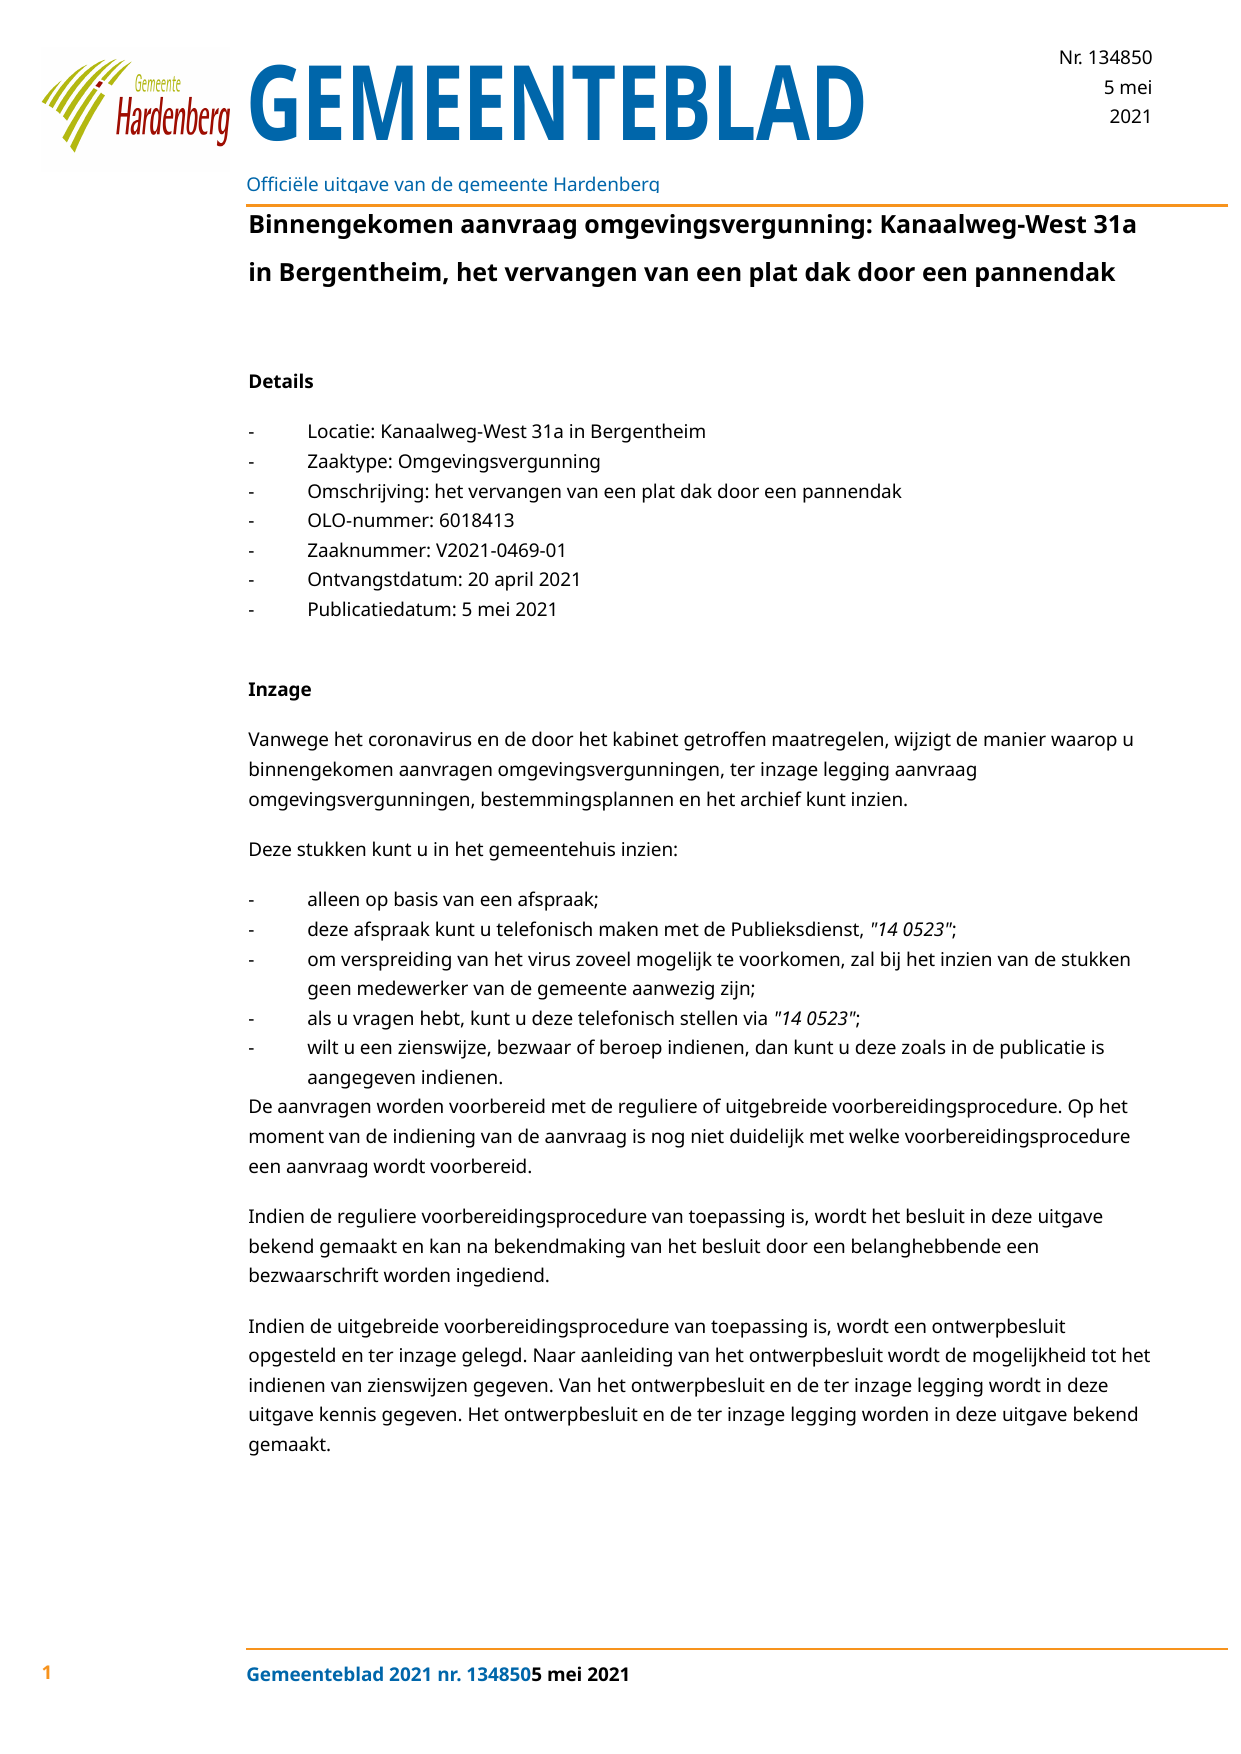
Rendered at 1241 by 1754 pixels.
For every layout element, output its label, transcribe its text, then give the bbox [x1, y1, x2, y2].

text De aanvragen worden voorbereid met de reguliere of uitgebreide voorbereidingsprocedure. Op het moment van de indiening van de aanvraag is nog niet duidelijk met welke voorbereidingsprocedure een aanvraag wordt voorbereid. [248, 1094, 1152, 1179]
text Indien de uitgebreide voorbereidingsprocedure van toepassing is, wordt een ontwerpbesluit opgesteld en ter inzage gelegd. Naar aanleiding van het ontwerpbesluit wordt de mogelijkheid tot het indienen van zienswijzen gegeven. Van het ontwerpbesluit en de ter inzage legging wordt in deze uitgave kennis gegeven. Het ontwerpbesluit en de ter inzage legging worden in deze uitgave bekend gemaakt. [248, 1313, 1152, 1457]
text Indien de reguliere voorbereidingsprocedure van toepassing is, wordt het besluit in deze uitgave bekend gemaakt en kan na bekendmaking van het besluit door een belanghebbende een bezwaarschrift worden ingediend. [248, 1203, 1152, 1288]
list wilt u een zienswijze, bezwaar of beroep indienen, dan kunt u deze zoals in de publicatie is aangegeven indienen. [248, 1034, 1152, 1090]
list Omschrijving: het vervangen van een plat dak door een pannendak [248, 478, 1152, 504]
picture [41, 47, 231, 172]
list Publicatiedatum: 5 mei 2021 [248, 596, 1152, 622]
text Inzage [248, 676, 1152, 702]
list Zaaknummer: V2021-0469-01 [248, 537, 1152, 563]
list als u vragen hebt, kunt u deze telefonisch stellen via "14 0523"; [248, 1005, 1152, 1031]
list om verspreiding van het virus zoveel mogelijk te voorkomen, zal bij het inzien van de stukken geen medewerker van de gemeente aanwezig zijn; [248, 946, 1152, 1001]
text Binnengekomen aanvraag omgevingsvergunning: Kanaalweg-West 31a in Bergentheim, het vervangen van een plat dak door een pannendak [248, 207, 1152, 288]
text Details [248, 368, 1152, 394]
text Vanwege het coronavirus en de door het kabinet getroffen maatregelen, wijzigt de manier waarop u binnengekomen aanvragen omgevingsvergunningen, ter inzage legging aanvraag omgevingsvergunningen, bestemmingsplannen en het archief kunt inzien. [248, 727, 1152, 812]
list deze afspraak kunt u telefonisch maken met de Publieksdienst, "14 0523"; [248, 916, 1152, 942]
text Deze stukken kunt u in het gemeentehuis inzien: [248, 836, 1152, 862]
list Zaaktype: Omgevingsvergunning [248, 448, 1152, 474]
list alleen op basis van een afspraak; [248, 887, 1152, 912]
list OLO-nummer: 6018413 [248, 507, 1152, 533]
list Locatie: Kanaalweg-West 31a in Bergentheim [248, 419, 1152, 444]
list Ontvangstdatum: 20 april 2021 [248, 567, 1152, 592]
